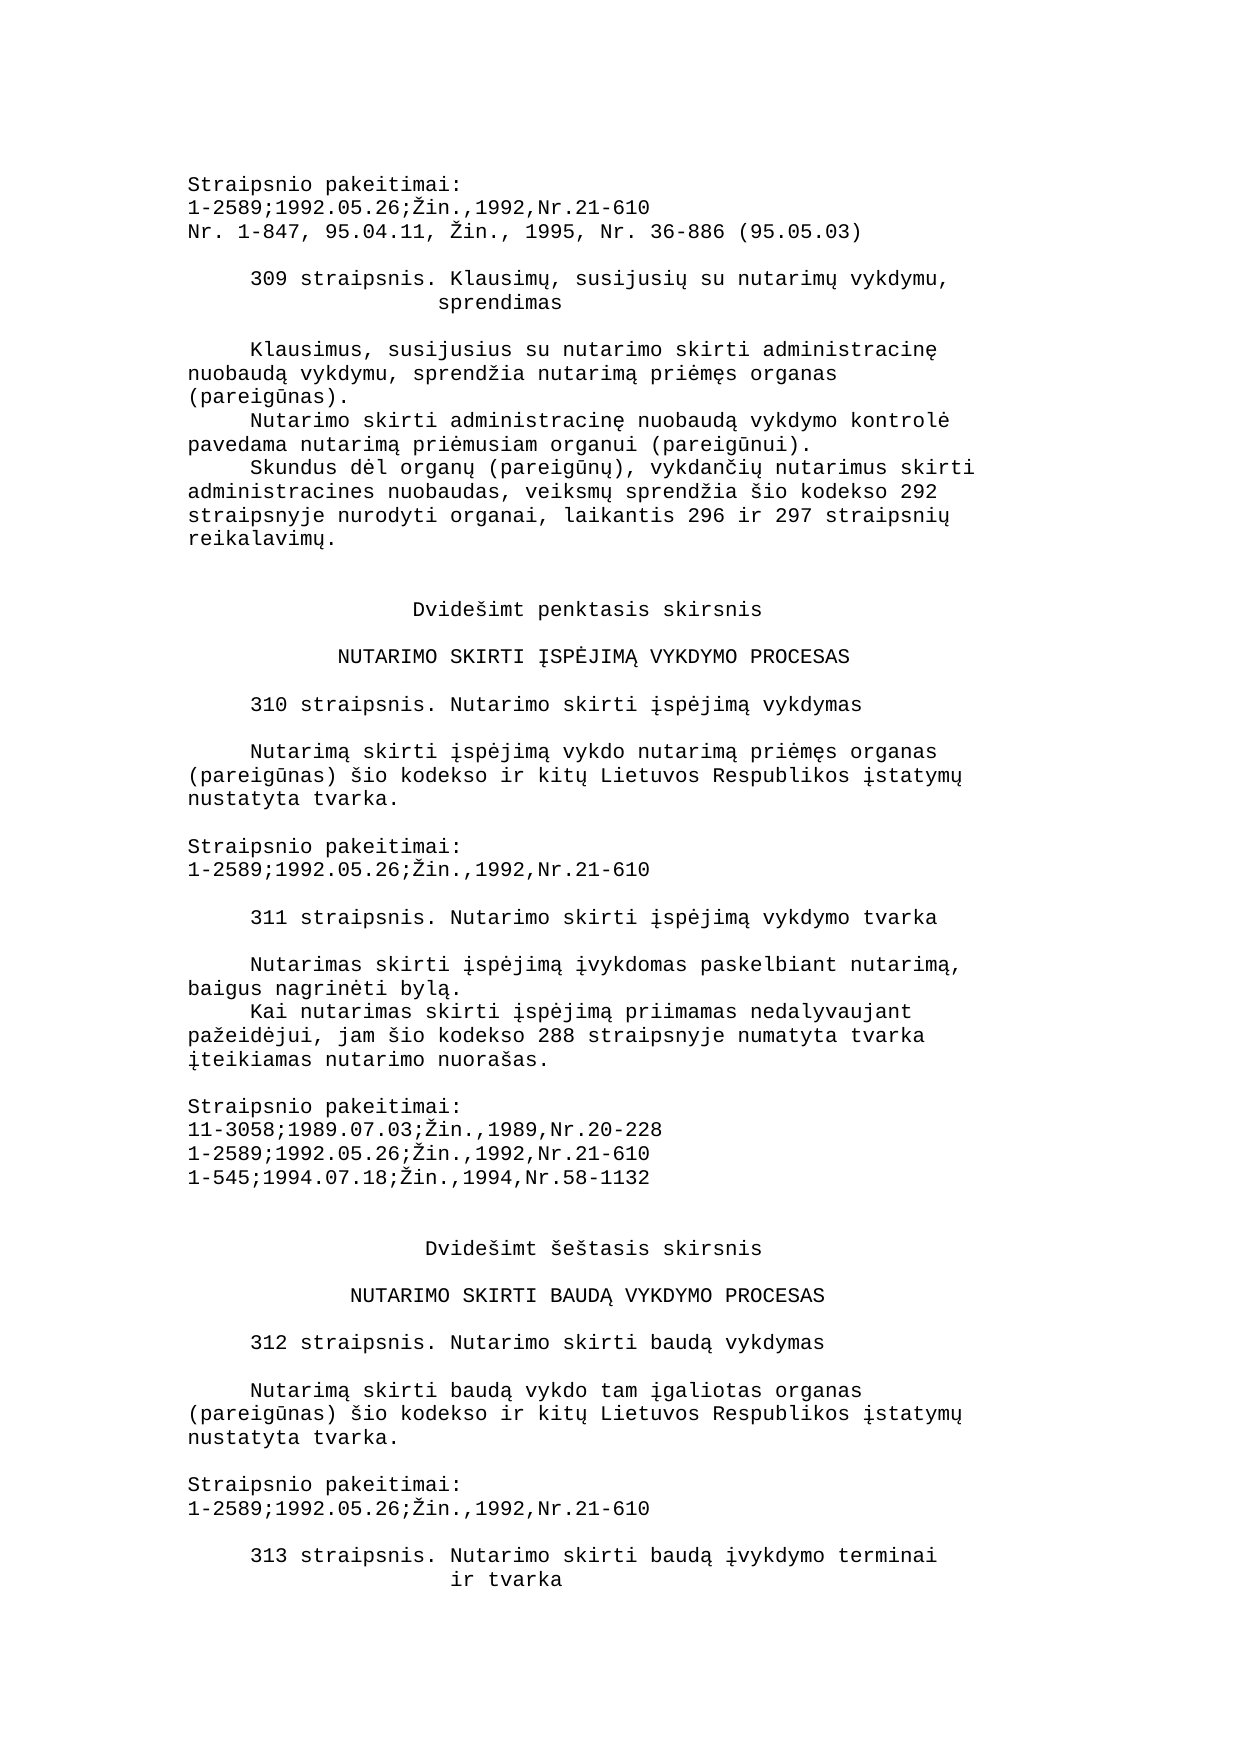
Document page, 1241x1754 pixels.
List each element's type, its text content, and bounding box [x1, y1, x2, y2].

text Nutarimą skirti įspėjimą vykdo nutarimą priėmęs organas [187, 741, 1053, 765]
text Straipsnio pakeitimai: [187, 1096, 1053, 1119]
text Klausimus, susijusius su nutarimo skirti administracinę [187, 339, 1053, 363]
text pažeidėjui, jam šio kodekso 288 straipsnyje numatyta tvarka [187, 1025, 1053, 1048]
text Dvidešimt šeštasis skirsnis [187, 1238, 1053, 1261]
text (pareigūnas) šio kodekso ir kitų Lietuvos Respublikos įstatymų [187, 1403, 1053, 1427]
text NUTARIMO SKIRTI BAUDĄ VYKDYMO PROCESAS [187, 1285, 1053, 1309]
text sprendimas [187, 292, 1053, 316]
text 309 straipsnis. Klausimų, susijusių su nutarimų vykdymu, [187, 268, 1053, 292]
text nustatyta tvarka. [187, 788, 1053, 812]
text Straipsnio pakeitimai: [187, 1474, 1053, 1498]
text 311 straipsnis. Nutarimo skirti įspėjimą vykdymo tvarka [187, 907, 1053, 930]
text Nutarimo skirti administracinę nuobaudą vykdymo kontrolė [187, 410, 1053, 434]
text nustatyta tvarka. [187, 1427, 1053, 1451]
text baigus nagrinėti bylą. [187, 978, 1053, 1001]
text Nr. 1-847, 95.04.11, Žin., 1995, Nr. 36-886 (95.05.03) [187, 221, 1053, 244]
text 11-3058;1989.07.03;Žin.,1989,Nr.20-228 [187, 1119, 1053, 1143]
text 1-2589;1992.05.26;Žin.,1992,Nr.21-610 [187, 197, 1053, 221]
text reikalavimų. [187, 528, 1053, 552]
text Nutarimas skirti įspėjimą įvykdomas paskelbiant nutarimą, [187, 954, 1053, 978]
text 310 straipsnis. Nutarimo skirti įspėjimą vykdymas [187, 694, 1053, 717]
text NUTARIMO SKIRTI ĮSPĖJIMĄ VYKDYMO PROCESAS [187, 647, 1053, 670]
text 1-2589;1992.05.26;Žin.,1992,Nr.21-610 [187, 859, 1053, 883]
text Straipsnio pakeitimai: [187, 836, 1053, 859]
text 1-2589;1992.05.26;Žin.,1992,Nr.21-610 [187, 1498, 1053, 1521]
text (pareigūnas). [187, 386, 1053, 410]
text Dvidešimt penktasis skirsnis [187, 599, 1053, 623]
text pavedama nutarimą priėmusiam organui (pareigūnui). [187, 434, 1053, 457]
text Nutarimą skirti baudą vykdo tam įgaliotas organas [187, 1379, 1053, 1403]
text Straipsnio pakeitimai: [187, 174, 1053, 197]
text (pareigūnas) šio kodekso ir kitų Lietuvos Respublikos įstatymų [187, 765, 1053, 788]
text ir tvarka [187, 1569, 1053, 1592]
text 313 straipsnis. Nutarimo skirti baudą įvykdymo terminai [187, 1545, 1053, 1569]
text Kai nutarimas skirti įspėjimą priimamas nedalyvaujant [187, 1001, 1053, 1025]
text 312 straipsnis. Nutarimo skirti baudą vykdymas [187, 1332, 1053, 1356]
text Skundus dėl organų (pareigūnų), vykdančių nutarimus skirti [187, 457, 1053, 481]
text 1-545;1994.07.18;Žin.,1994,Nr.58-1132 [187, 1167, 1053, 1190]
text straipsnyje nurodyti organai, laikantis 296 ir 297 straipsnių [187, 505, 1053, 528]
text įteikiamas nutarimo nuorašas. [187, 1048, 1053, 1072]
text 1-2589;1992.05.26;Žin.,1992,Nr.21-610 [187, 1143, 1053, 1167]
text administracines nuobaudas, veiksmų sprendžia šio kodekso 292 [187, 481, 1053, 505]
text nuobaudą vykdymu, sprendžia nutarimą priėmęs organas [187, 363, 1053, 386]
